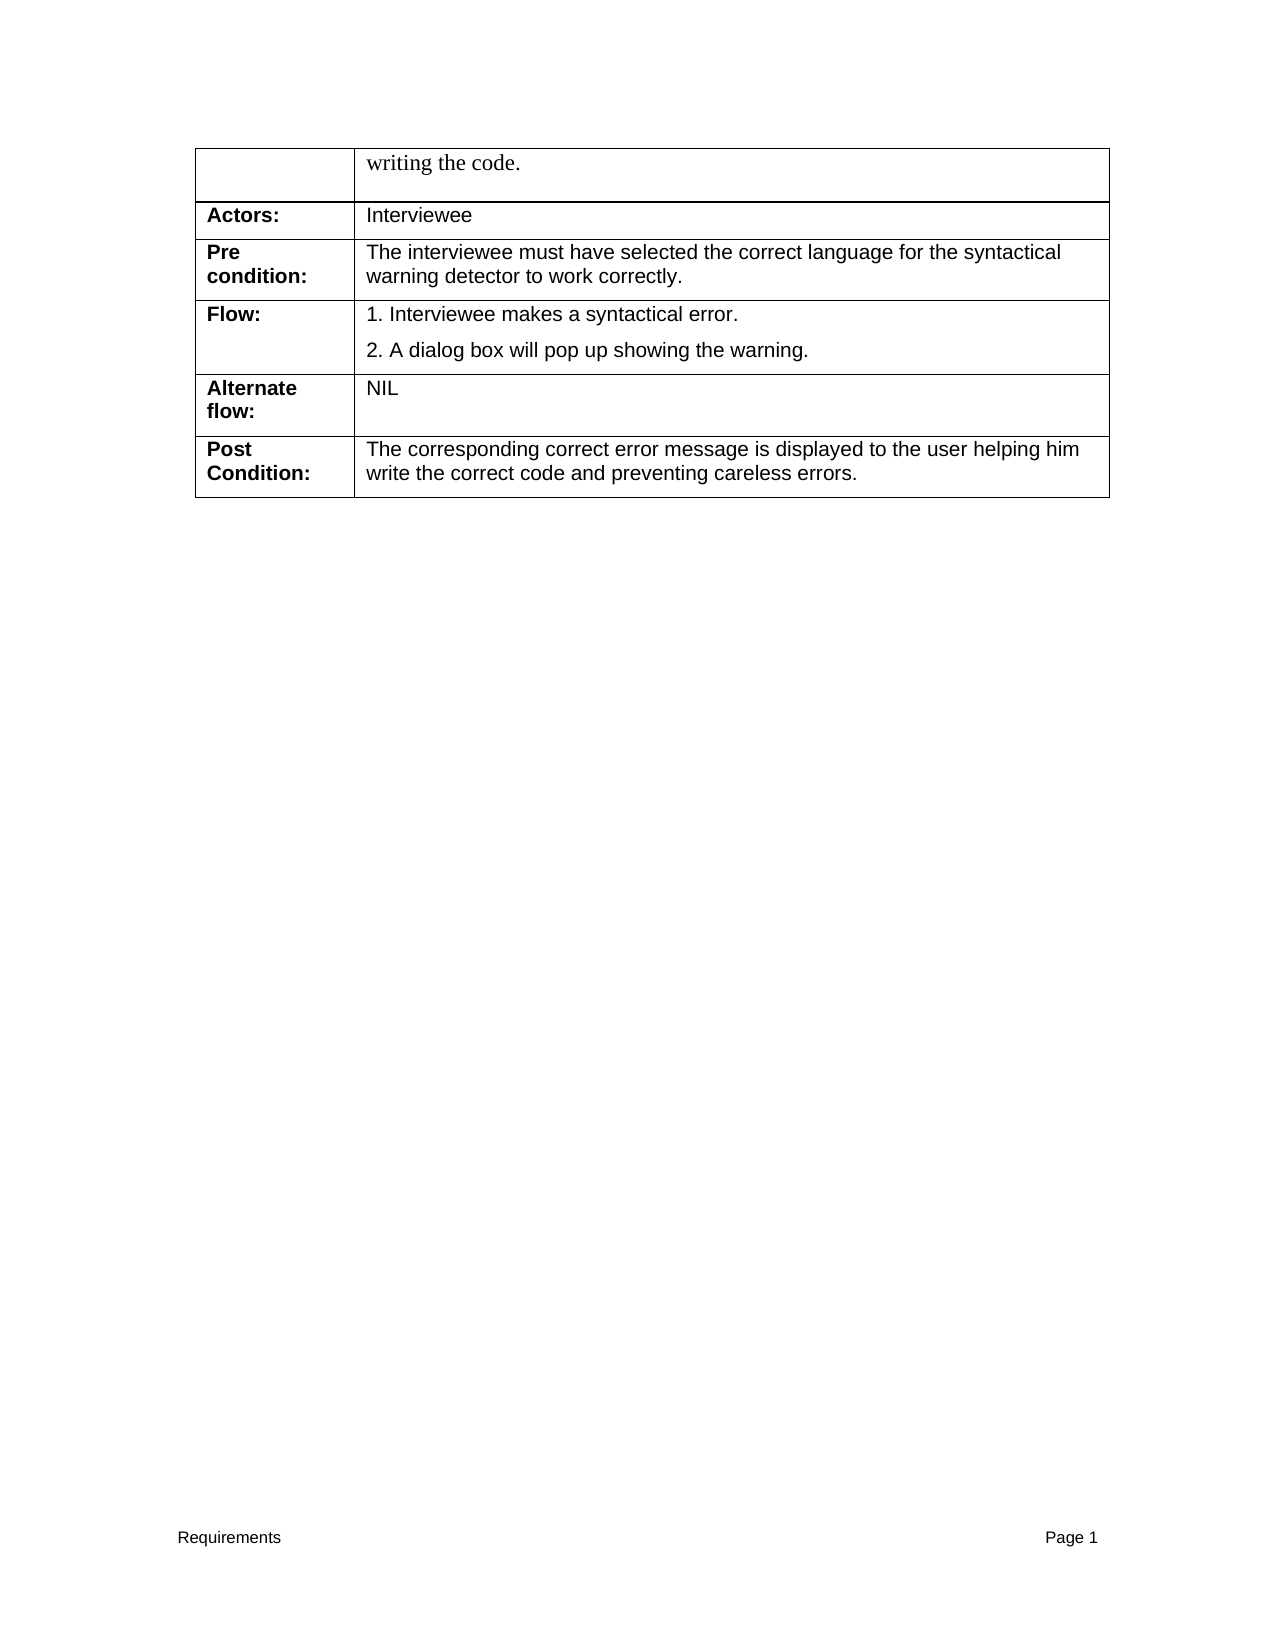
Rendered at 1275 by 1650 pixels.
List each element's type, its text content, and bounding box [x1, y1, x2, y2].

table_cell Flow: [196, 301, 354, 374]
table_cell NIL [355, 375, 1109, 436]
table_cell 1. Interviewee makes a syntactical error. 2. A dialog box will pop up showing the warning. [355, 301, 1109, 374]
table_cell Alternate flow: [196, 375, 354, 436]
table_cell The interviewee must have selected the correct language for the syntactical warning detector to work correctly. [355, 240, 1109, 300]
table_cell [196, 149, 354, 201]
table_cell The corresponding correct error message is displayed to the user helping him write the correct code and preventing careless errors. [355, 437, 1109, 497]
table_cell writing the code. [355, 149, 1109, 201]
table_cell Post Condition: [196, 437, 354, 497]
table_cell Interviewee [355, 203, 1109, 239]
table_cell Pre condition: [196, 240, 354, 300]
table_cell Actors: [196, 203, 354, 239]
